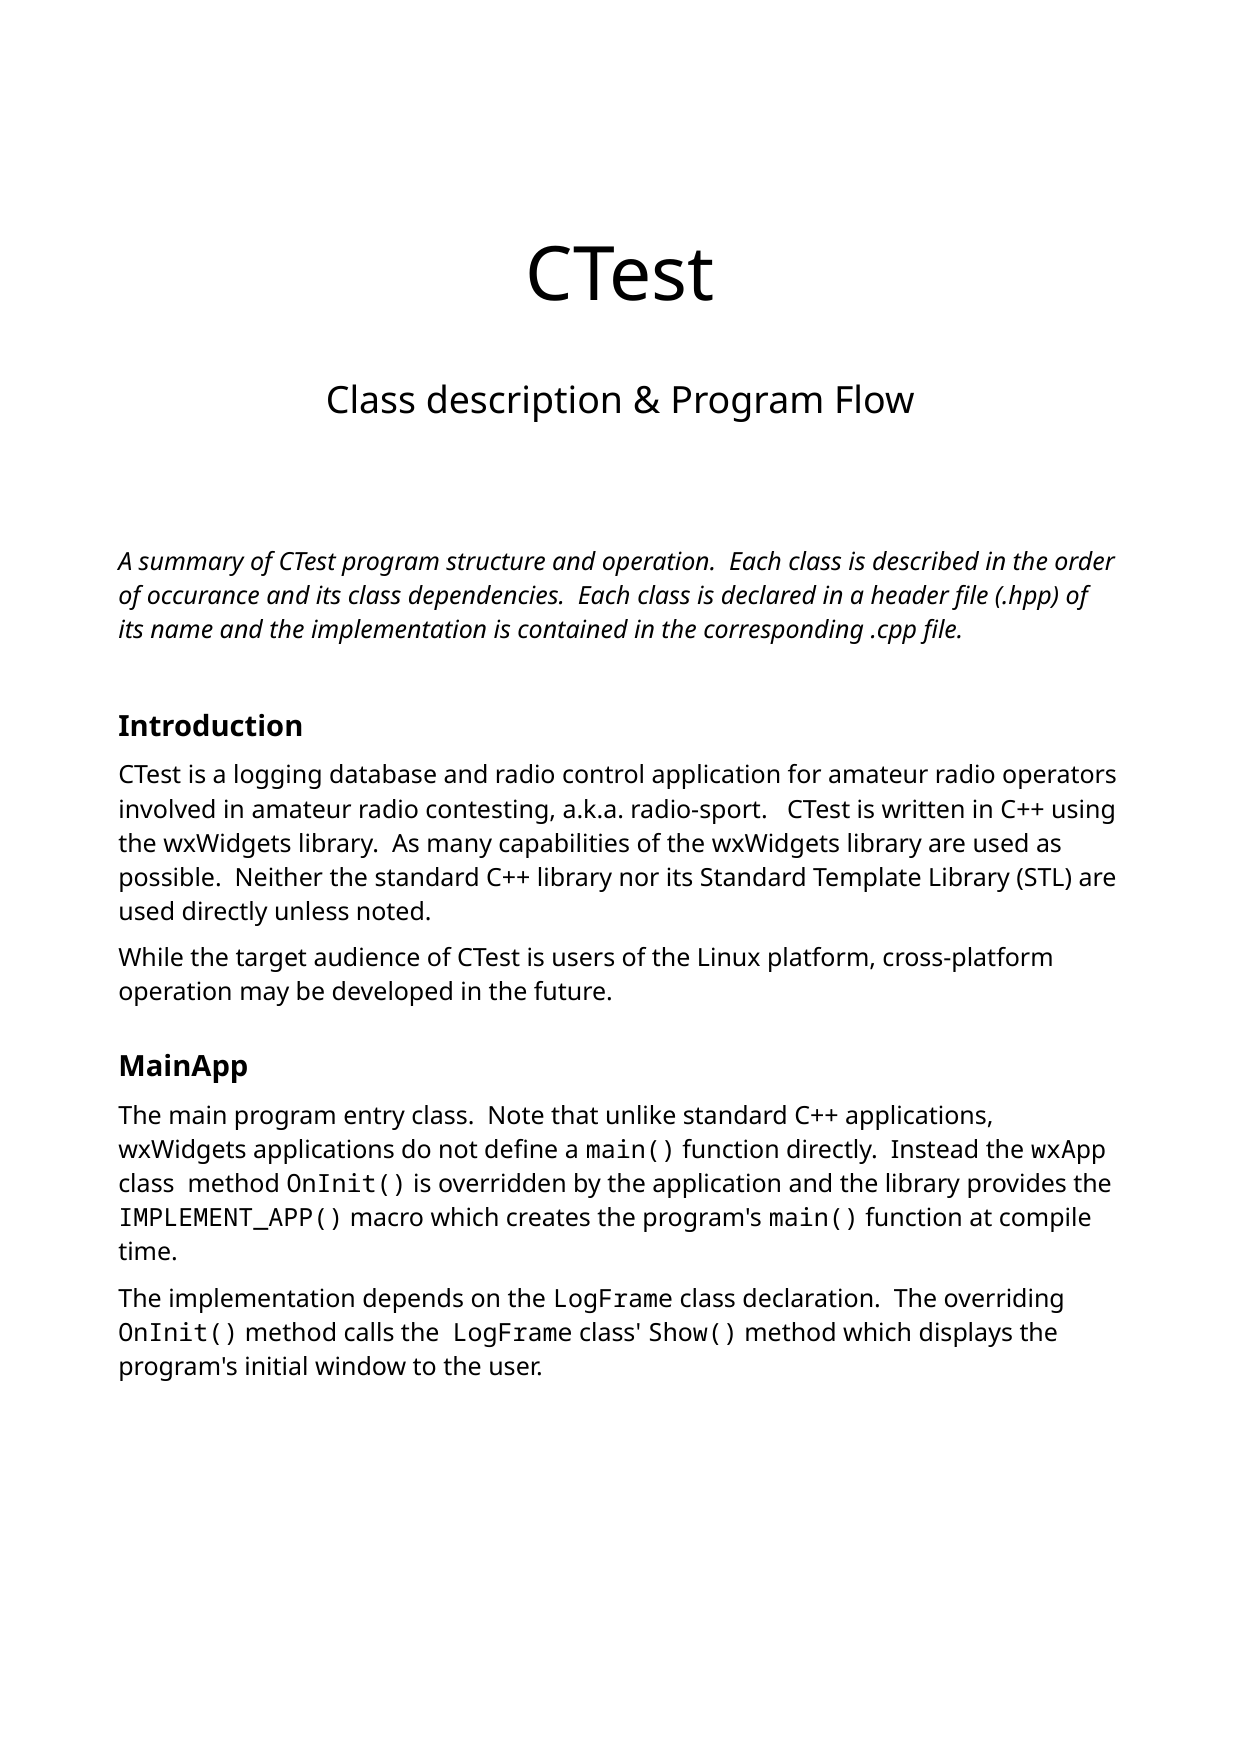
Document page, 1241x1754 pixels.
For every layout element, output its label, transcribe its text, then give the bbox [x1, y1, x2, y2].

text CTest [118, 220, 1122, 322]
subtitle Introduction [118, 705, 1122, 745]
text A summary of CTest program structure and operation. Each class is described in the order of occurance and its class dependencies. Each class is declared in a header file (.hpp) of its name and the implementation is contained in the corresponding .cpp file. [118, 544, 1122, 646]
subtitle MainApp [118, 1046, 1122, 1085]
text The main program entry class. Note that unlike standard C++ applications, wxWidgets applications do not define a main() function directly. Instead the wxApp class method OnInit() is overridden by the application and the library provides the IMPLEMENT_APP() macro which creates the program's main() function at compile time. [118, 1098, 1122, 1268]
text The implementation depends on the LogFrame class declaration. The overriding OnInit() method calls the LogFrame class' Show() method which displays the program's initial window to the user. [118, 1281, 1122, 1383]
text CTest is a logging database and radio control application for amateur radio operators involved in amateur radio contesting, a.k.a. radio-sport. CTest is written in C++ using the wxWidgets library. As many capabilities of the wxWidgets library are used as possible. Neither the standard C++ library nor its Standard Template Library (STL) are used directly unless noted. [118, 757, 1122, 927]
text Class description & Program Flow [118, 373, 1122, 424]
text While the target audience of CTest is users of the Linux platform, cross-platform operation may be developed in the future. [118, 940, 1122, 1008]
